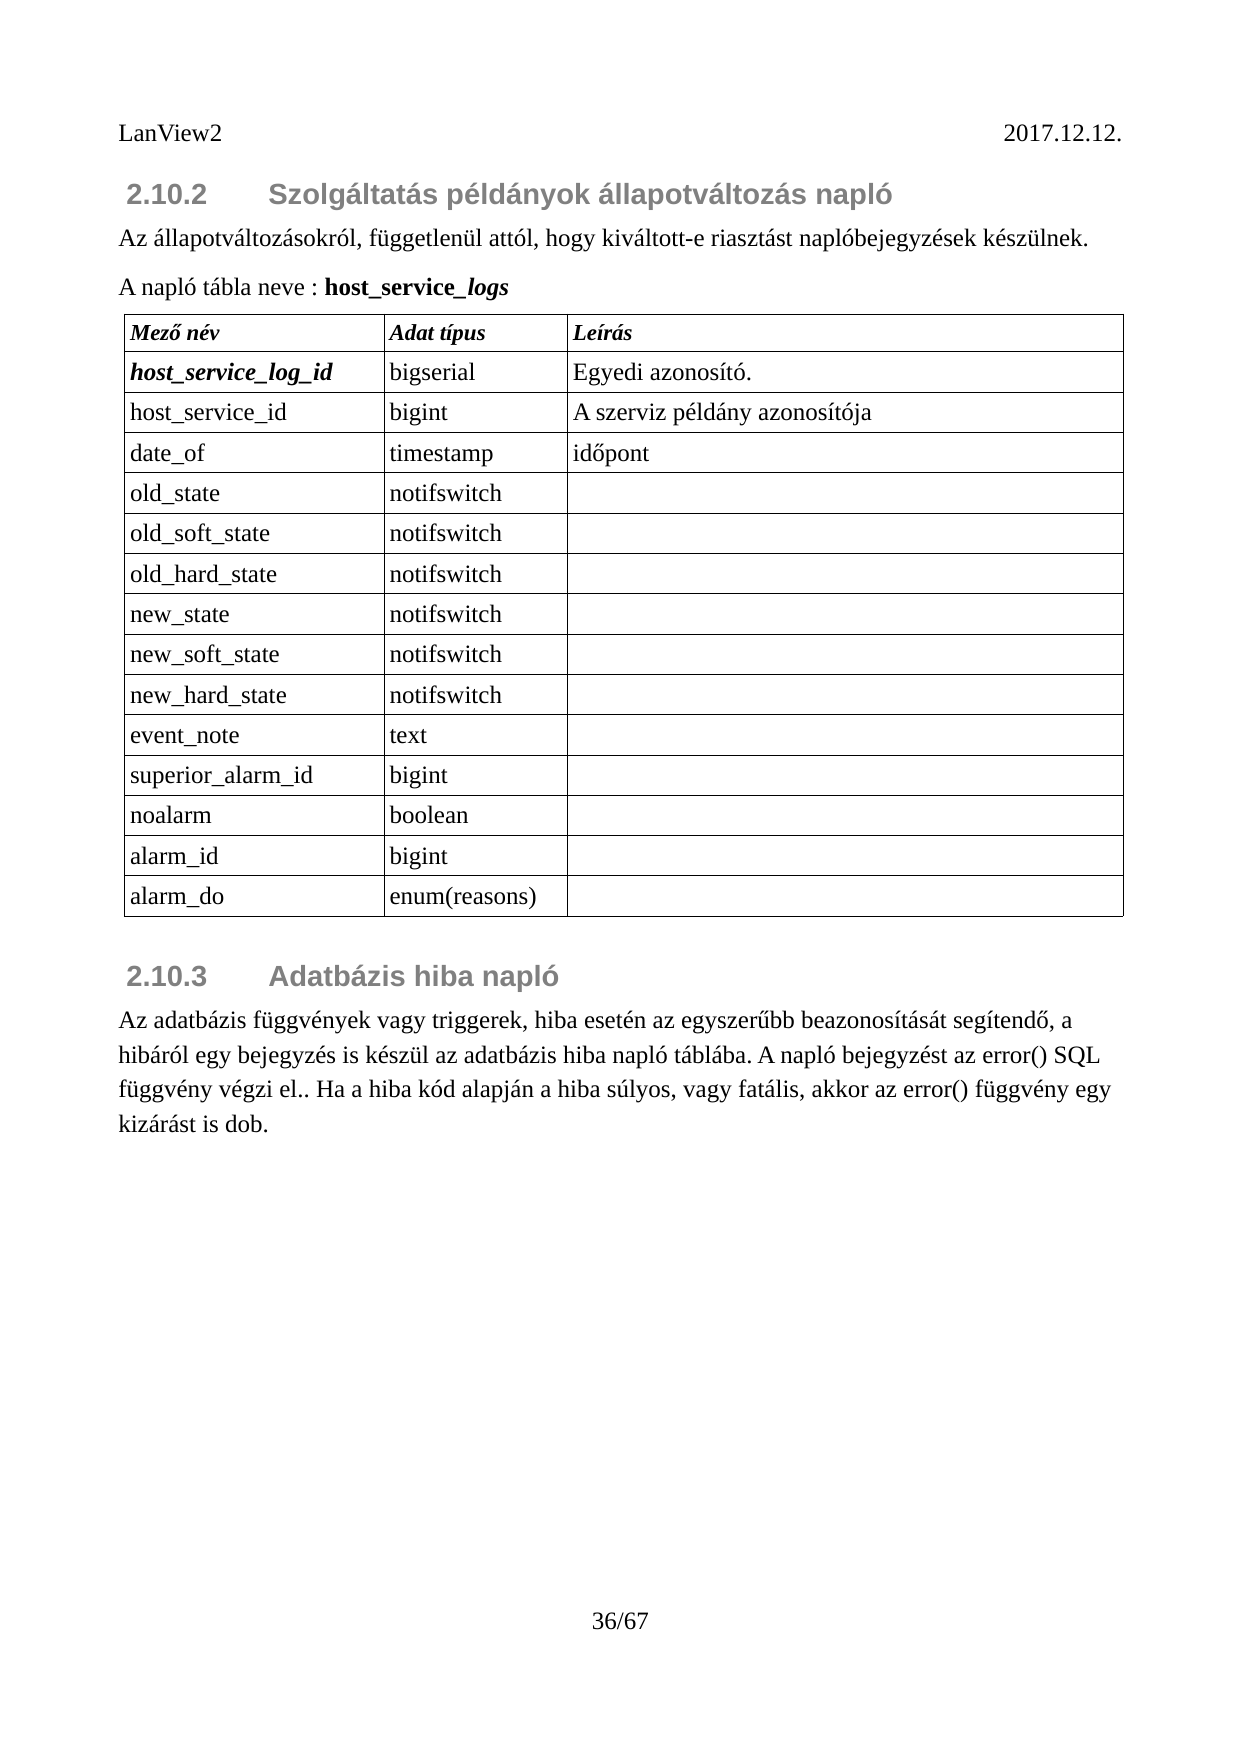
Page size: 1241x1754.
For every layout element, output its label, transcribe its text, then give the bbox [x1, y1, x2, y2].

table_cell [568, 756, 1123, 795]
table_cell boolean [385, 796, 567, 835]
table_cell alarm_id [125, 836, 384, 875]
table_cell bigint [385, 836, 567, 875]
table_cell A szerviz példány azonosítója [568, 393, 1123, 432]
subtitle Szolgáltatás példányok állapotváltozás napló [118, 177, 1122, 211]
table_cell [568, 796, 1123, 835]
table_cell noalarm [125, 796, 384, 835]
table_cell [568, 715, 1123, 754]
table_cell old_state [125, 473, 384, 513]
table_cell notifswitch [385, 514, 567, 553]
subtitle Adatbázis hiba napló [118, 959, 1122, 993]
table_cell [568, 514, 1123, 553]
table_cell időpont [568, 433, 1123, 472]
table_cell bigint [385, 756, 567, 795]
table_header Leírás [568, 315, 1123, 351]
table_cell date_of [125, 433, 384, 472]
table_cell host_service_id [125, 393, 384, 432]
table_cell old_soft_state [125, 514, 384, 553]
table_cell notifswitch [385, 675, 567, 714]
table_cell alarm_do [125, 876, 384, 916]
table_cell notifswitch [385, 635, 567, 674]
table_cell [568, 635, 1123, 674]
text A napló tábla neve : host_service_logs [118, 272, 1122, 301]
table_cell notifswitch [385, 594, 567, 633]
table_cell [568, 836, 1123, 875]
table_cell old_hard_state [125, 554, 384, 593]
table_cell Egyedi azonosító. [568, 352, 1123, 392]
table_cell notifswitch [385, 554, 567, 593]
table_cell new_state [125, 594, 384, 633]
table_cell notifswitch [385, 473, 567, 513]
table_cell bigserial [385, 352, 567, 392]
table_cell [568, 554, 1123, 593]
table_cell [568, 473, 1123, 513]
table_cell text [385, 715, 567, 754]
table_cell event_note [125, 715, 384, 754]
table_header Adat típus [385, 315, 567, 351]
table_cell new_hard_state [125, 675, 384, 714]
table_cell timestamp [385, 433, 567, 472]
text Az állapotváltozásokról, függetlenül attól, hogy kiváltott-e riasztást naplóbejegyzések készülnek. [118, 223, 1122, 252]
table_cell bigint [385, 393, 567, 432]
table_header Mező név [125, 315, 384, 351]
table_cell [568, 675, 1123, 714]
text Az adatbázis függvények vagy triggerek, hiba esetén az egyszerűbb beazonosítását segítendő, a hibáról egy bejegyzés is készül az adatbázis hiba napló táblába. A napló bejegyzést az error() SQL függvény végzi el.. Ha a hiba kód alapján a hiba súlyos, vagy fatális, akkor az error() függvény egy kizárást is dob. [118, 1005, 1122, 1137]
table_cell new_soft_state [125, 635, 384, 674]
table_cell superior_alarm_id [125, 756, 384, 795]
table_cell [568, 876, 1123, 916]
table_cell [568, 594, 1123, 633]
table_cell host_service_log_id [125, 352, 384, 392]
table_cell enum(reasons) [385, 876, 567, 916]
